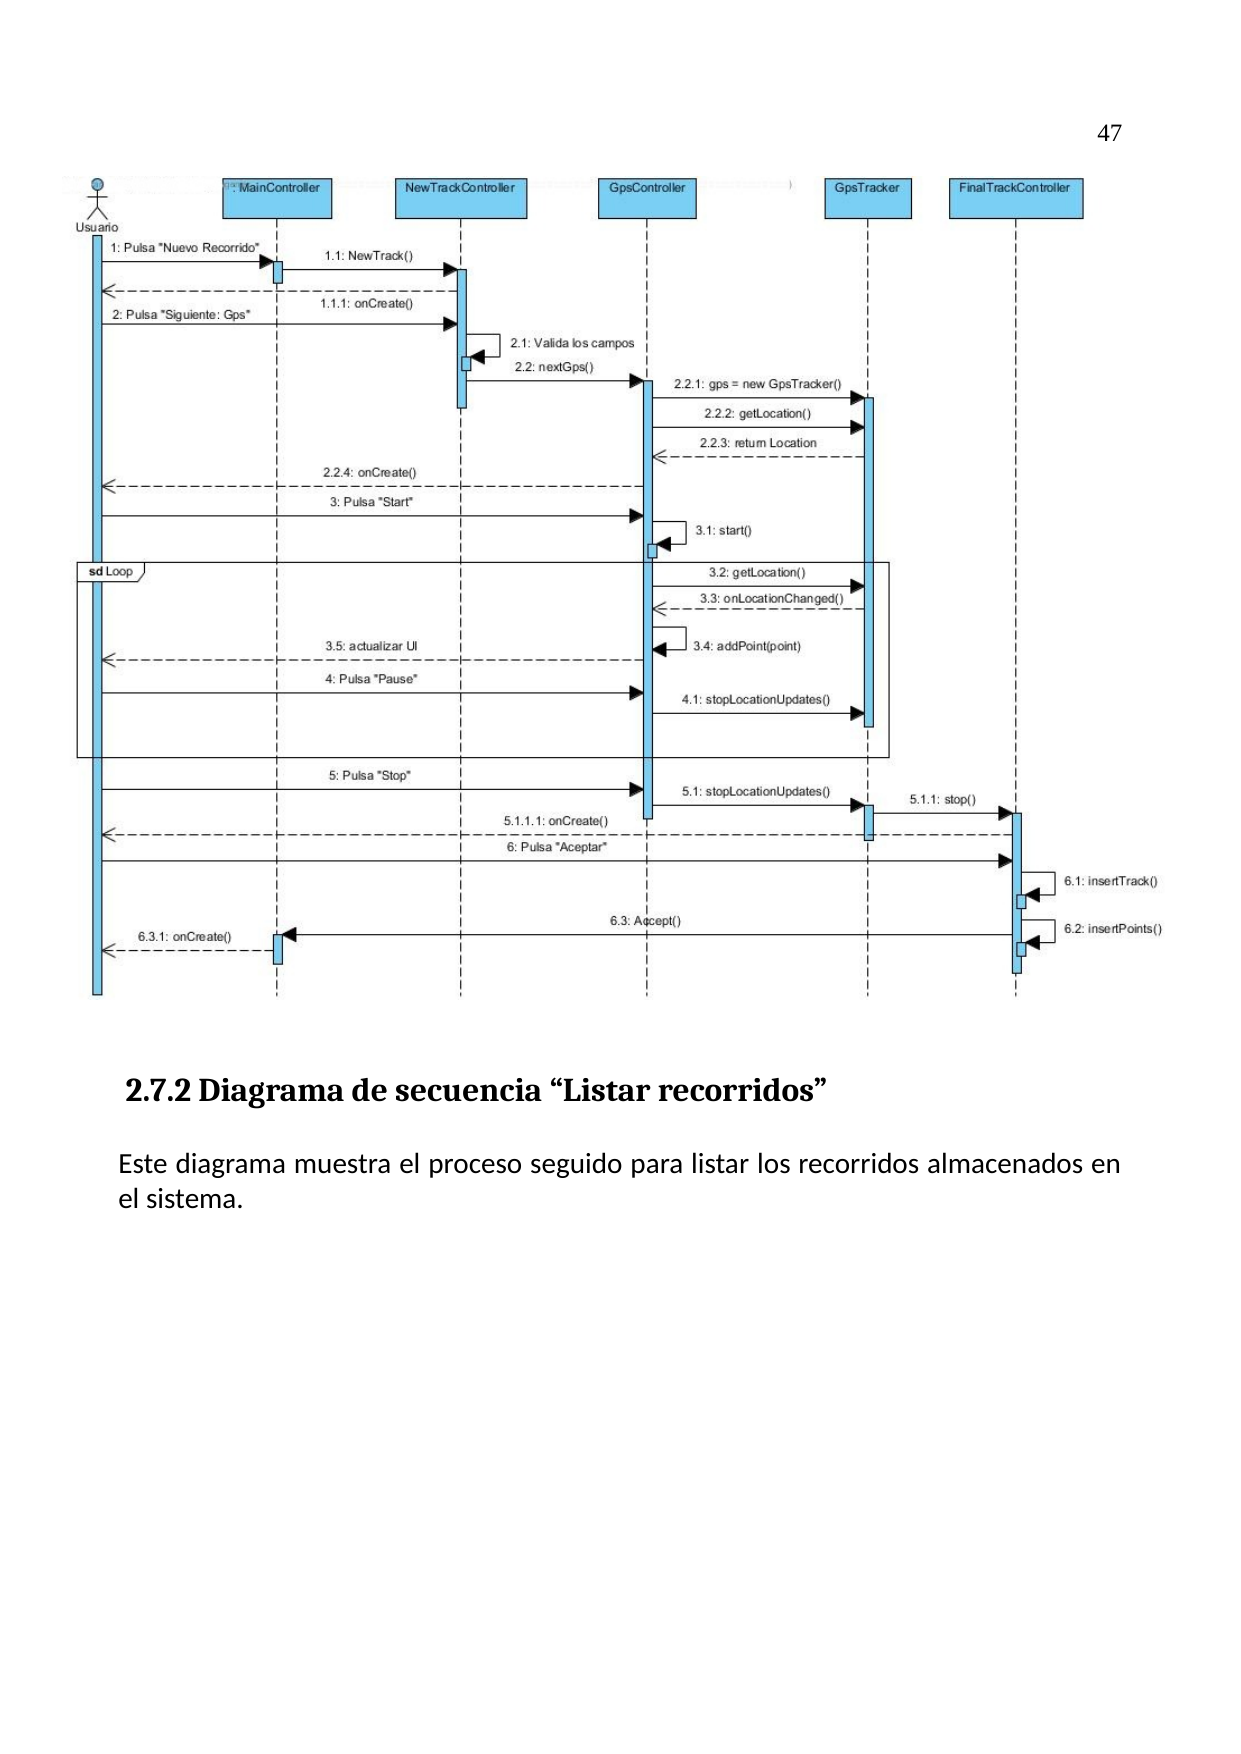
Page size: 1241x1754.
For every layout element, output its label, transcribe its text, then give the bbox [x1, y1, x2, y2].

picture [61, 176, 1179, 1000]
text Este diagrama muestra el proceso seguido para listar los recorridos almacenados en el sistema. [118, 1145, 1122, 1216]
text 2.7.2 Diagrama de secuencia “Listar recorridos” [118, 1071, 1122, 1109]
